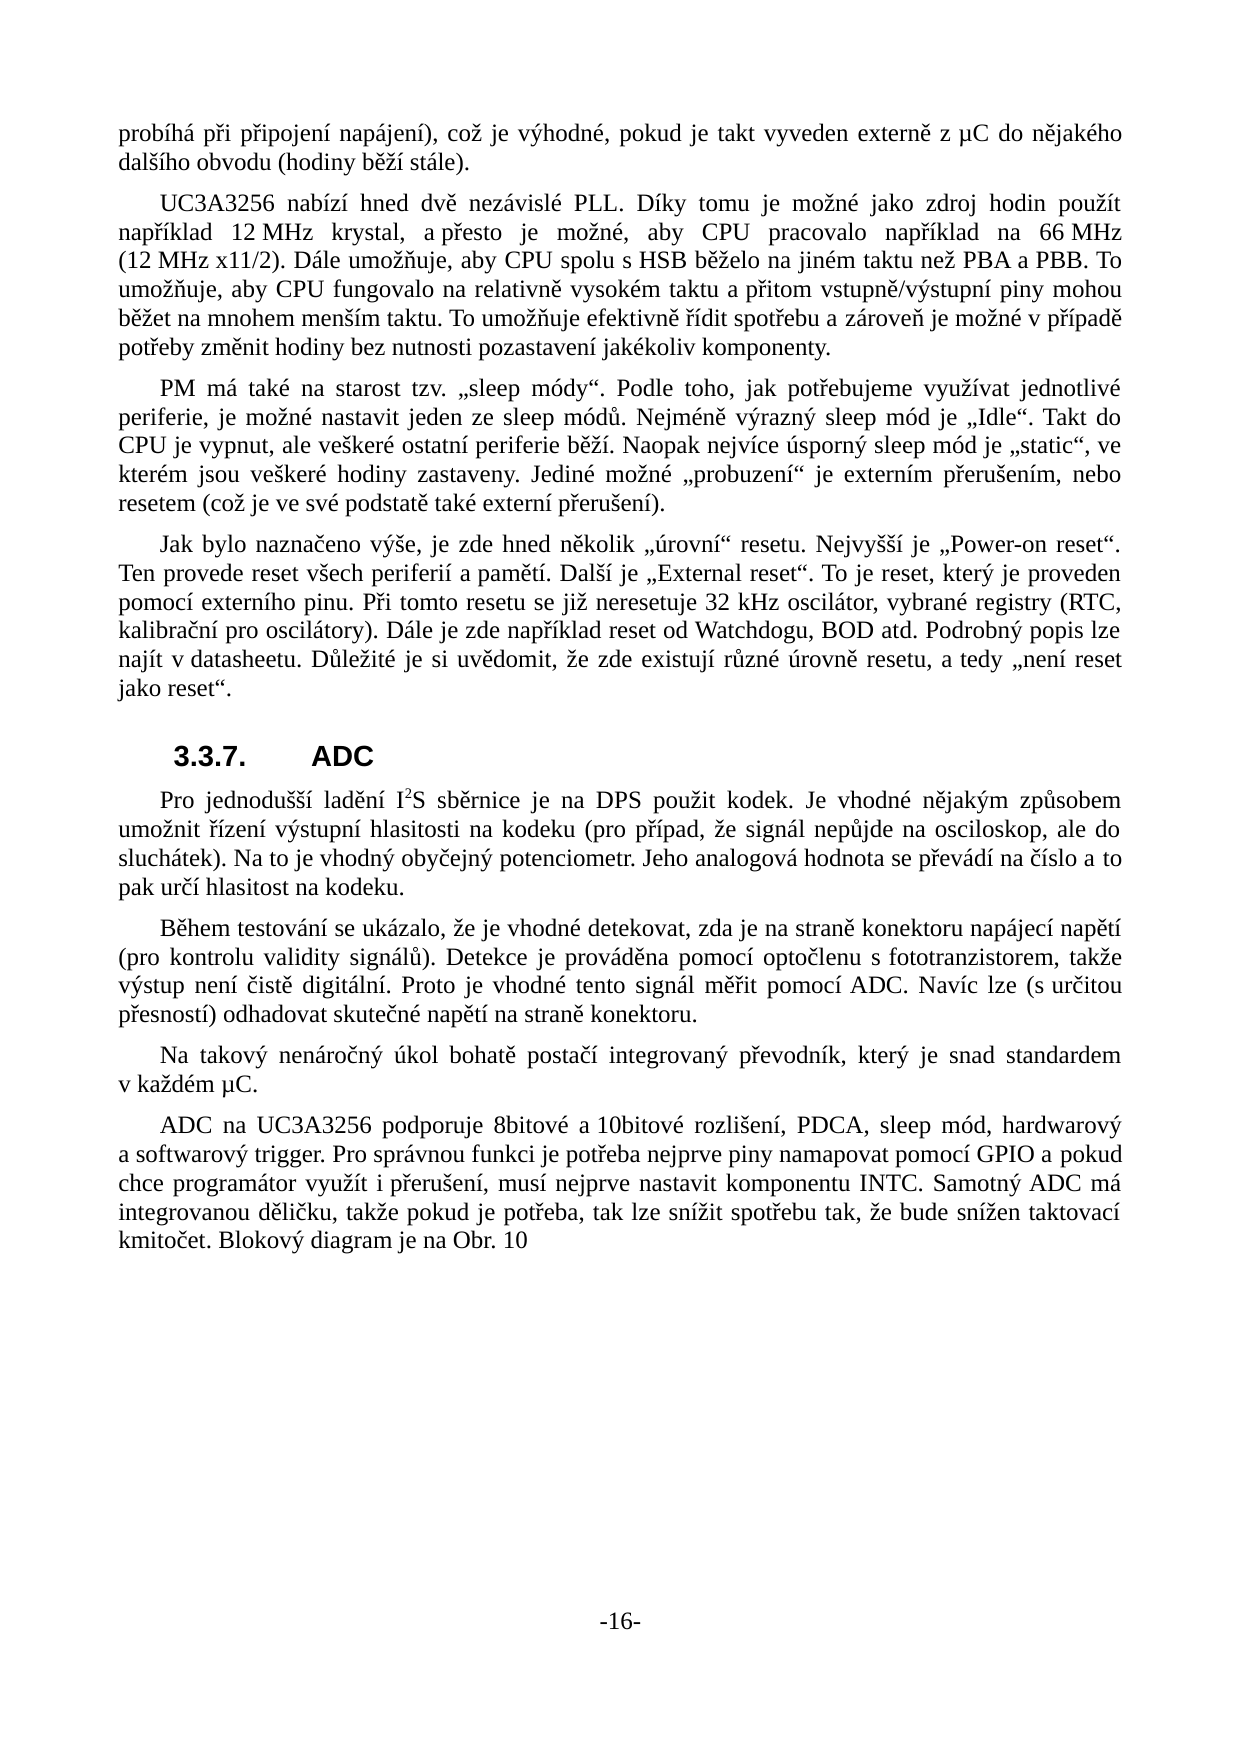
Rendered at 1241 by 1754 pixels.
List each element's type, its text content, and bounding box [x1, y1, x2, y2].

text Na takový nenáročný úkol bohatě postačí integrovaný převodník, který je snad standardem v každém µC. [118, 1040, 1122, 1098]
text ADC na UC3A3256 podporuje 8bitové a 10bitové rozlišení, PDCA, sleep mód, hardwarový a softwarový trigger. Pro správnou funkci je potřeba nejprve piny namapovat pomocí GPIO a pokud chce programátor využít i přerušení, musí nejprve nastavit komponentu INTC. Samotný ADC má integrovanou děličku, takže pokud je potřeba, tak lze snížit spotřebu tak, že bude snížen taktovací kmitočet. Blokový diagram je na Obr. 10 [118, 1110, 1122, 1254]
subtitle ADC [163, 739, 1122, 773]
text Během testování se ukázalo, že je vhodné detekovat, zda je na straně konektoru napájecí napětí (pro kontrolu validity signálů). Detekce je prováděna pomocí optočlenu s fototranzistorem, takže výstup není čistě digitální. Proto je vhodné tento signál měřit pomocí ADC. Navíc lze (s určitou přesností) odhadovat skutečné napětí na straně konektoru. [118, 913, 1122, 1028]
text UC3A3256 nabízí hned dvě nezávislé PLL. Díky tomu je možné jako zdroj hodin použít například 12 MHz krystal, a přesto je možné, aby CPU pracovalo například na 66 MHz (12 MHz x11/2). Dále umožňuje, aby CPU spolu s HSB běželo na jiném taktu než PBA a PBB. To umožňuje, aby CPU fungovalo na relativně vysokém taktu a přitom vstupně/výstupní piny mohou běžet na mnohem menším taktu. To umožňuje efektivně řídit spotřebu a zároveň je možné v případě potřeby změnit hodiny bez nutnosti pozastavení jakékoliv komponenty. [118, 188, 1122, 361]
text PM má také na starost tzv. „sleep módy“. Podle toho, jak potřebujeme využívat jednotlivé periferie, je možné nastavit jeden ze sleep módů. Nejméně výrazný sleep mód je „Idle“. Takt do CPU je vypnut, ale veškeré ostatní periferie běží. Naopak nejvíce úsporný sleep mód je „static“, ve kterém jsou veškeré hodiny zastaveny. Jediné možné „probuzení“ je externím přerušením, nebo resetem (což je ve své podstatě také externí přerušení). [118, 373, 1122, 517]
text Jak bylo naznačeno výše, je zde hned několik „úrovní“ resetu. Nejvyšší je „Power-on reset“. Ten provede reset všech periferií a pamětí. Další je „External reset“. To je reset, který je proveden pomocí externího pinu. Při tomto resetu se již neresetuje 32 kHz oscilátor, vybrané registry (RTC, kalibrační pro oscilátory). Dále je zde například reset od Watchdogu, BOD atd. Podrobný popis lze najít v datasheetu. Důležité je si uvědomit, že zde existují různé úrovně resetu, a tedy „není reset jako reset“. [118, 529, 1122, 702]
text Pro jednodušší ladění I2S sběrnice je na DPS použit kodek. Je vhodné nějakým způsobem umožnit řízení výstupní hlasitosti na kodeku (pro případ, že signál nepůjde na osciloskop, ale do sluchátek). Na to je vhodný obyčejný potenciometr. Jeho analogová hodnota se převádí na číslo a to pak určí hlasitost na kodeku. [118, 785, 1122, 900]
text probíhá při připojení napájení), což je výhodné, pokud je takt vyveden externě z µC do nějakého dalšího obvodu (hodiny běží stále). [118, 118, 1122, 176]
